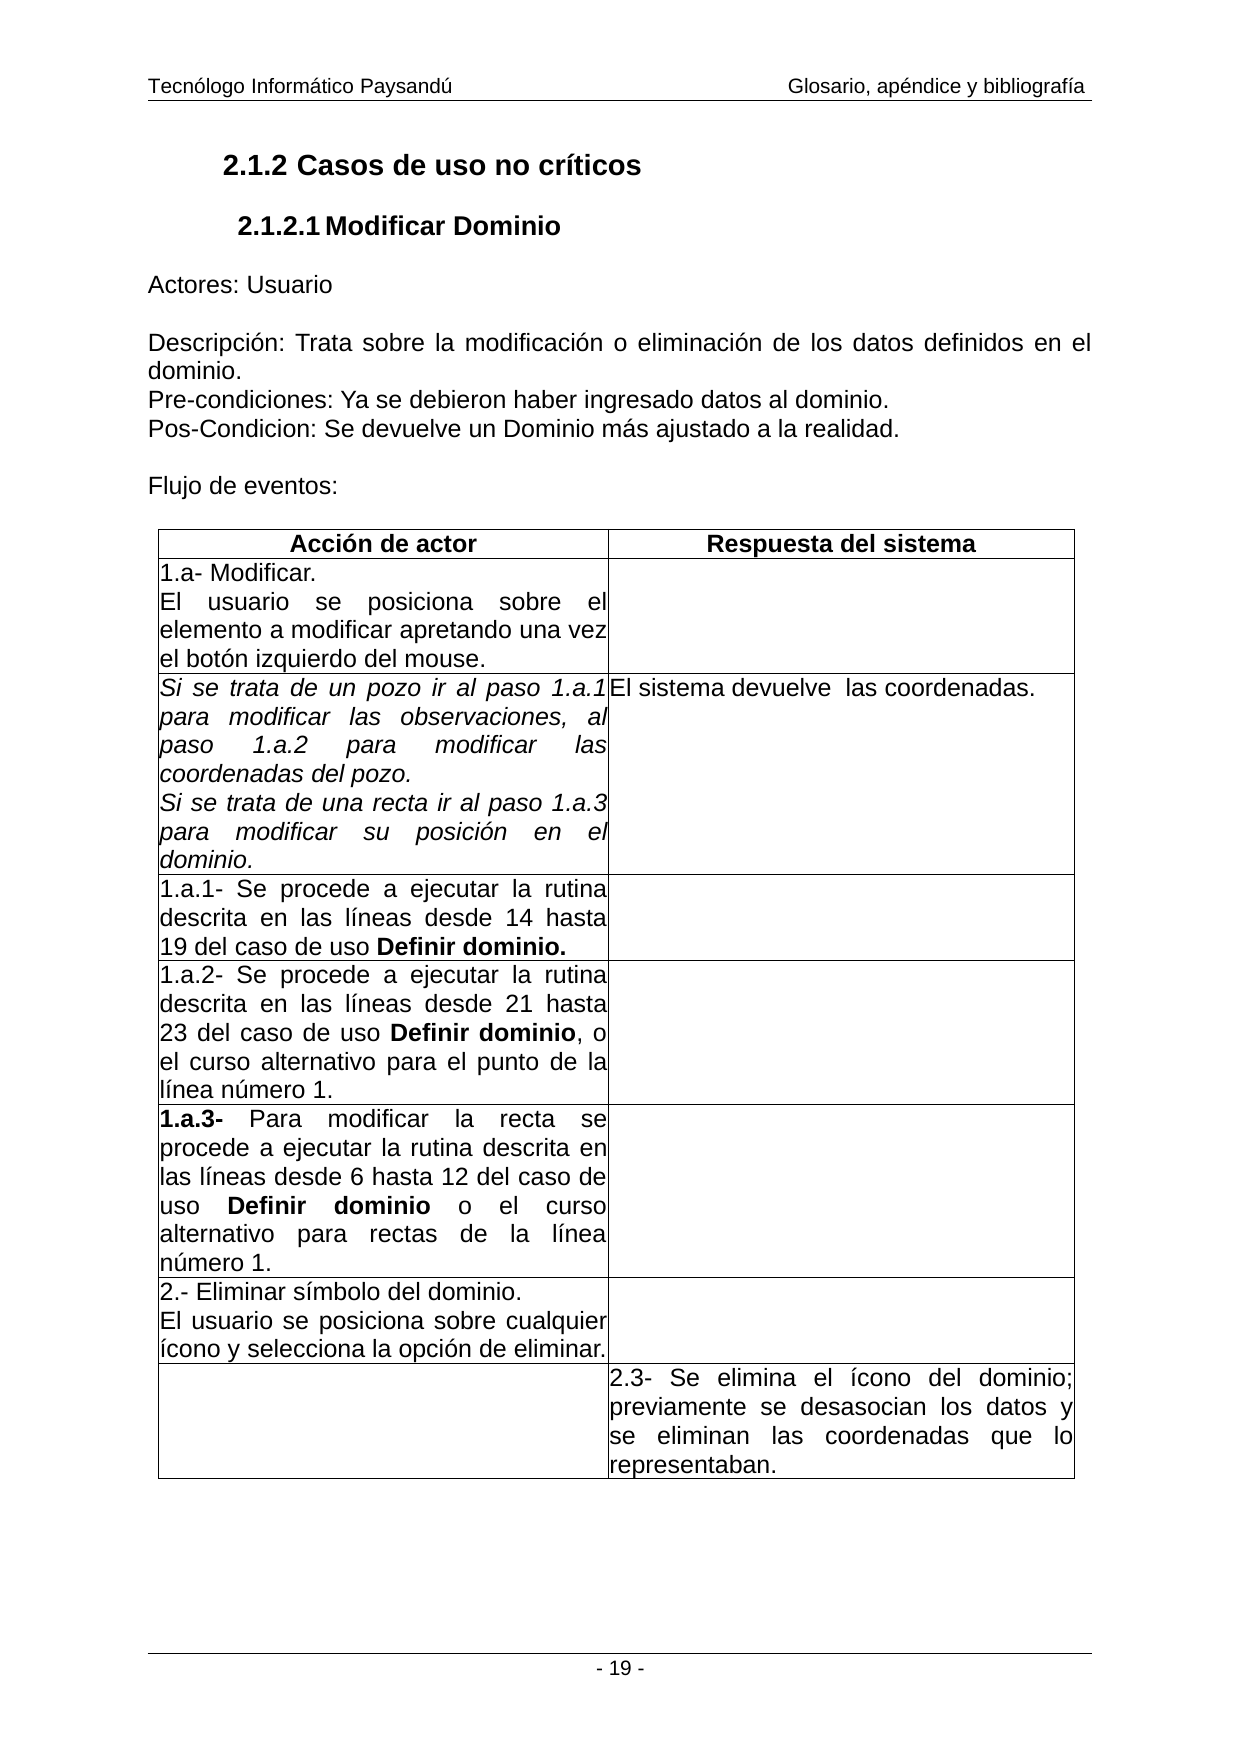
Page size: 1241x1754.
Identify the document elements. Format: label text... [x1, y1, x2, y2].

table_cell [609, 559, 1074, 673]
text Flujo de eventos: [148, 471, 1092, 500]
table_header Respuesta del sistema [609, 530, 1074, 558]
table_cell 1.a.3- Para modificar la recta se procede a ejecutar la rutina descrita en las líneas desde 6 hasta 12 del caso de uso Definir dominio o el curso alternativo para rectas de la línea número 1. [159, 1105, 608, 1277]
table_cell 1.a.2- Se procede a ejecutar la rutina descrita en las líneas desde 21 hasta 23 del caso de uso Definir dominio, o el curso alternativo para el punto de la línea número 1. [159, 961, 608, 1104]
table_cell [609, 1105, 1074, 1277]
table_cell El sistema devuelve las coordenadas. [609, 674, 1074, 874]
table_cell 1.a.1- Se procede a ejecutar la rutina descrita en las líneas desde 14 hasta 19 del caso de uso Definir dominio. [159, 875, 608, 960]
table_cell [609, 1278, 1074, 1363]
text Actores: Usuario [148, 270, 1092, 299]
table_cell [609, 961, 1074, 1104]
table_cell [159, 1364, 608, 1478]
subtitle Casos de uso no críticos [223, 148, 1092, 181]
table_cell 2.3- Se elimina el ícono del dominio; previamente se desasocian los datos y se eliminan las coordenadas que lo representaban. [609, 1364, 1074, 1478]
subtitle Modificar Dominio [237, 210, 1092, 241]
table_cell [609, 875, 1074, 960]
table_cell 1.a- Modificar. El usuario se posiciona sobre el elemento a modificar apretando una vez el botón izquierdo del mouse. [159, 559, 608, 673]
text Descripción: Trata sobre la modificación o eliminación de los datos definidos en el dominio. [148, 327, 1092, 385]
text Pos-Condicion: Se devuelve un Dominio más ajustado a la realidad. [148, 414, 1092, 442]
table_cell Si se trata de un pozo ir al paso 1.a.1 para modificar las observaciones, al paso 1.a.2 para modificar las coordenadas del pozo. Si se trata de una recta ir al paso 1.a.3 para modificar su posición en el dominio. [159, 674, 608, 874]
table_cell 2.- Eliminar símbolo del dominio. El usuario se posiciona sobre cualquier ícono y selecciona la opción de eliminar. [159, 1278, 608, 1363]
table_header Acción de actor [159, 530, 608, 558]
text Pre-condiciones: Ya se debieron haber ingresado datos al dominio. [148, 385, 1092, 414]
